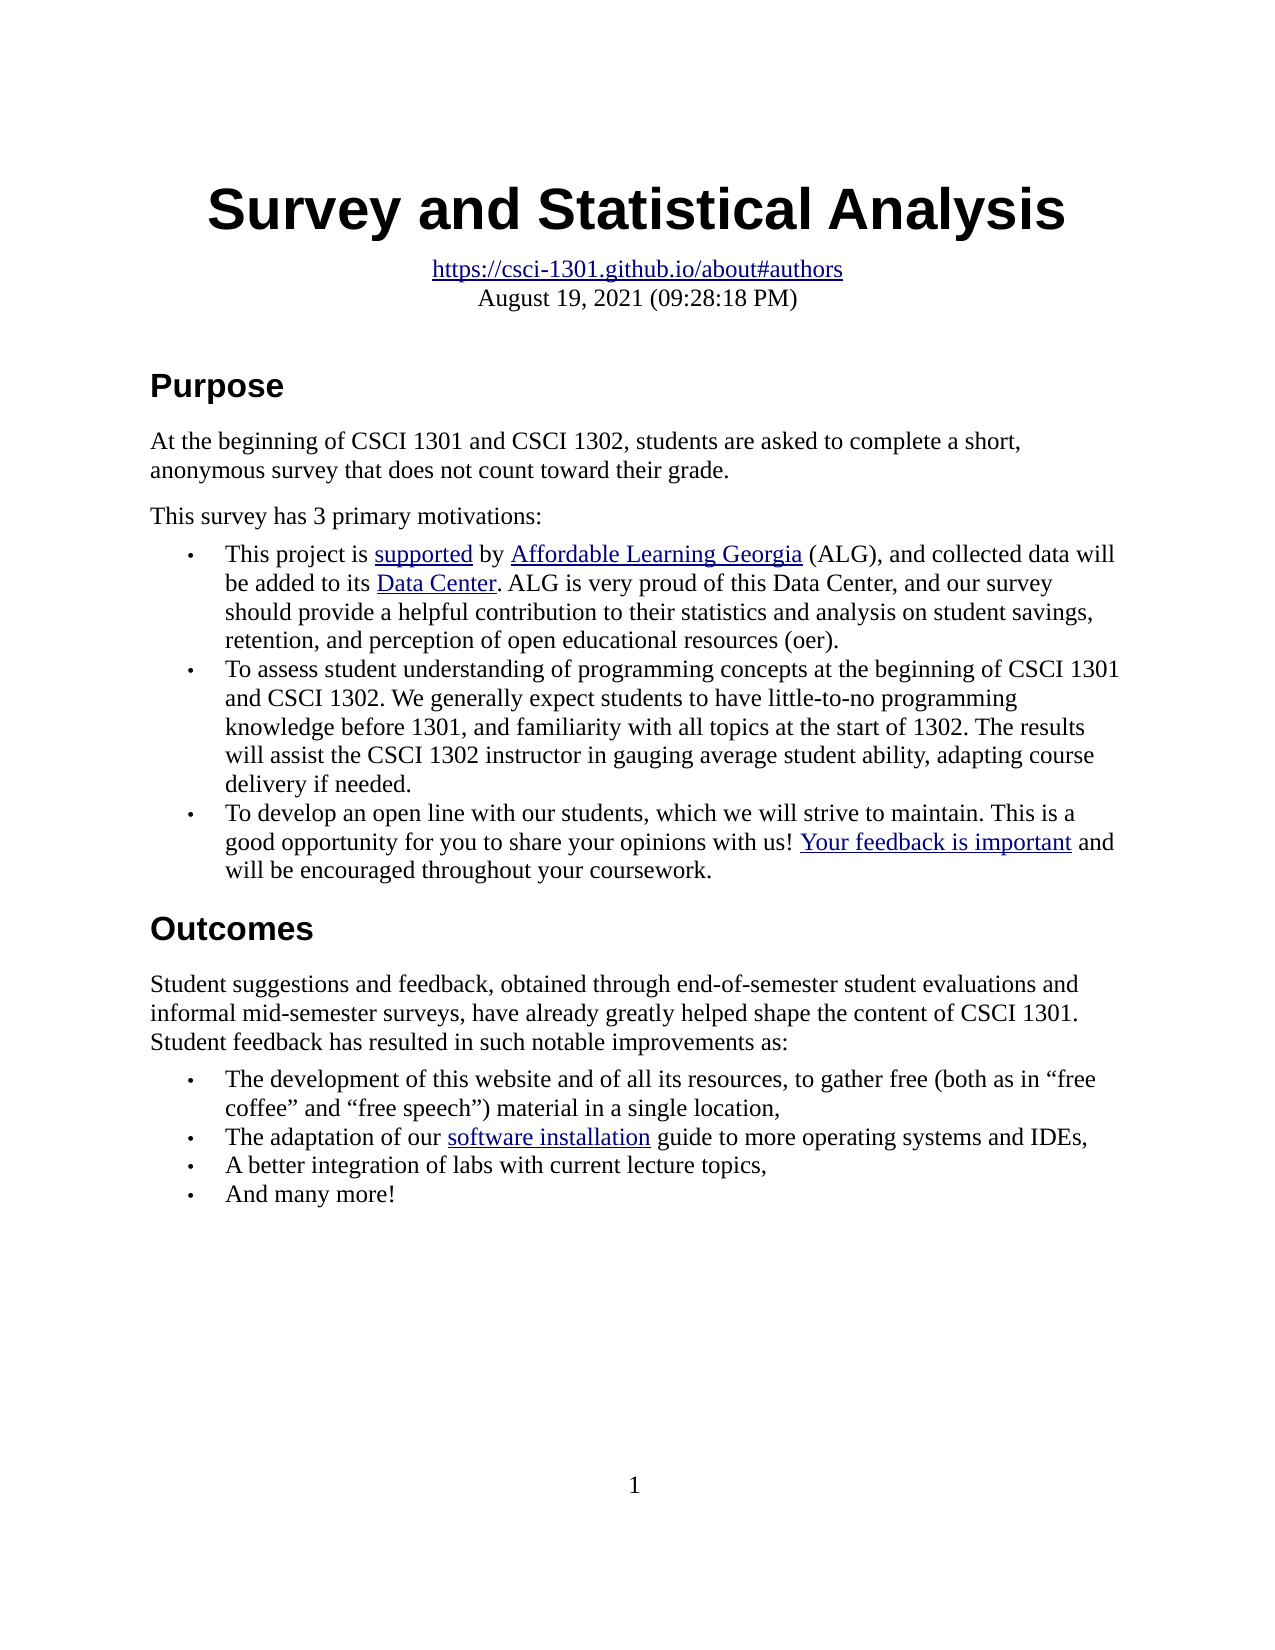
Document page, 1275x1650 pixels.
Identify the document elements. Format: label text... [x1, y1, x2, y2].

text This survey has 3 primary motivations: [150, 501, 1125, 530]
text https://csci-1301.github.io/about#authors [150, 254, 1125, 283]
list A better integration of labs with current lecture topics, [187, 1151, 1125, 1179]
list This project is supported by Affordable Learning Georgia (ALG), and collected data will be added to its Data Center. ALG is very proud of this Data Center, and our survey should provide a helpful contribution to their statistics and analysis on student savings, retention, and perception of open educational resources (oer). [187, 539, 1125, 654]
subtitle Purpose [150, 366, 1125, 404]
list To develop an open line with our students, which we will strive to maintain. This is a good opportunity for you to share your opinions with us! Your feedback is important and will be encouraged throughout your coursework. [187, 798, 1125, 884]
text Student suggestions and feedback, obtained through end-of-semester student evaluations and informal mid-semester surveys, have already greatly helped shape the content of CSCI 1301. Student feedback has resulted in such notable improvements as: [150, 969, 1125, 1055]
text At the beginning of CSCI 1301 and CSCI 1302, students are asked to complete a short, anonymous survey that does not count toward their grade. [150, 426, 1125, 483]
list And many more! [187, 1179, 1125, 1208]
list The development of this website and of all its resources, to gather free (both as in “free coffee” and “free speech”) material in a single location, [187, 1064, 1125, 1122]
title Survey and Statistical Analysis [150, 175, 1125, 242]
list To assess student understanding of programming concepts at the beginning of CSCI 1301 and CSCI 1302. We generally expect students to have little-to-no programming knowledge before 1301, and familiarity with all topics at the start of 1302. The results will assist the CSCI 1302 instructor in gauging average student ability, adapting course delivery if needed. [187, 654, 1125, 798]
text August 19, 2021 (09:28:18 PM) [150, 283, 1125, 312]
subtitle Outcomes [150, 909, 1125, 948]
list The adaptation of our software installation guide to more operating systems and IDEs, [187, 1122, 1125, 1151]
